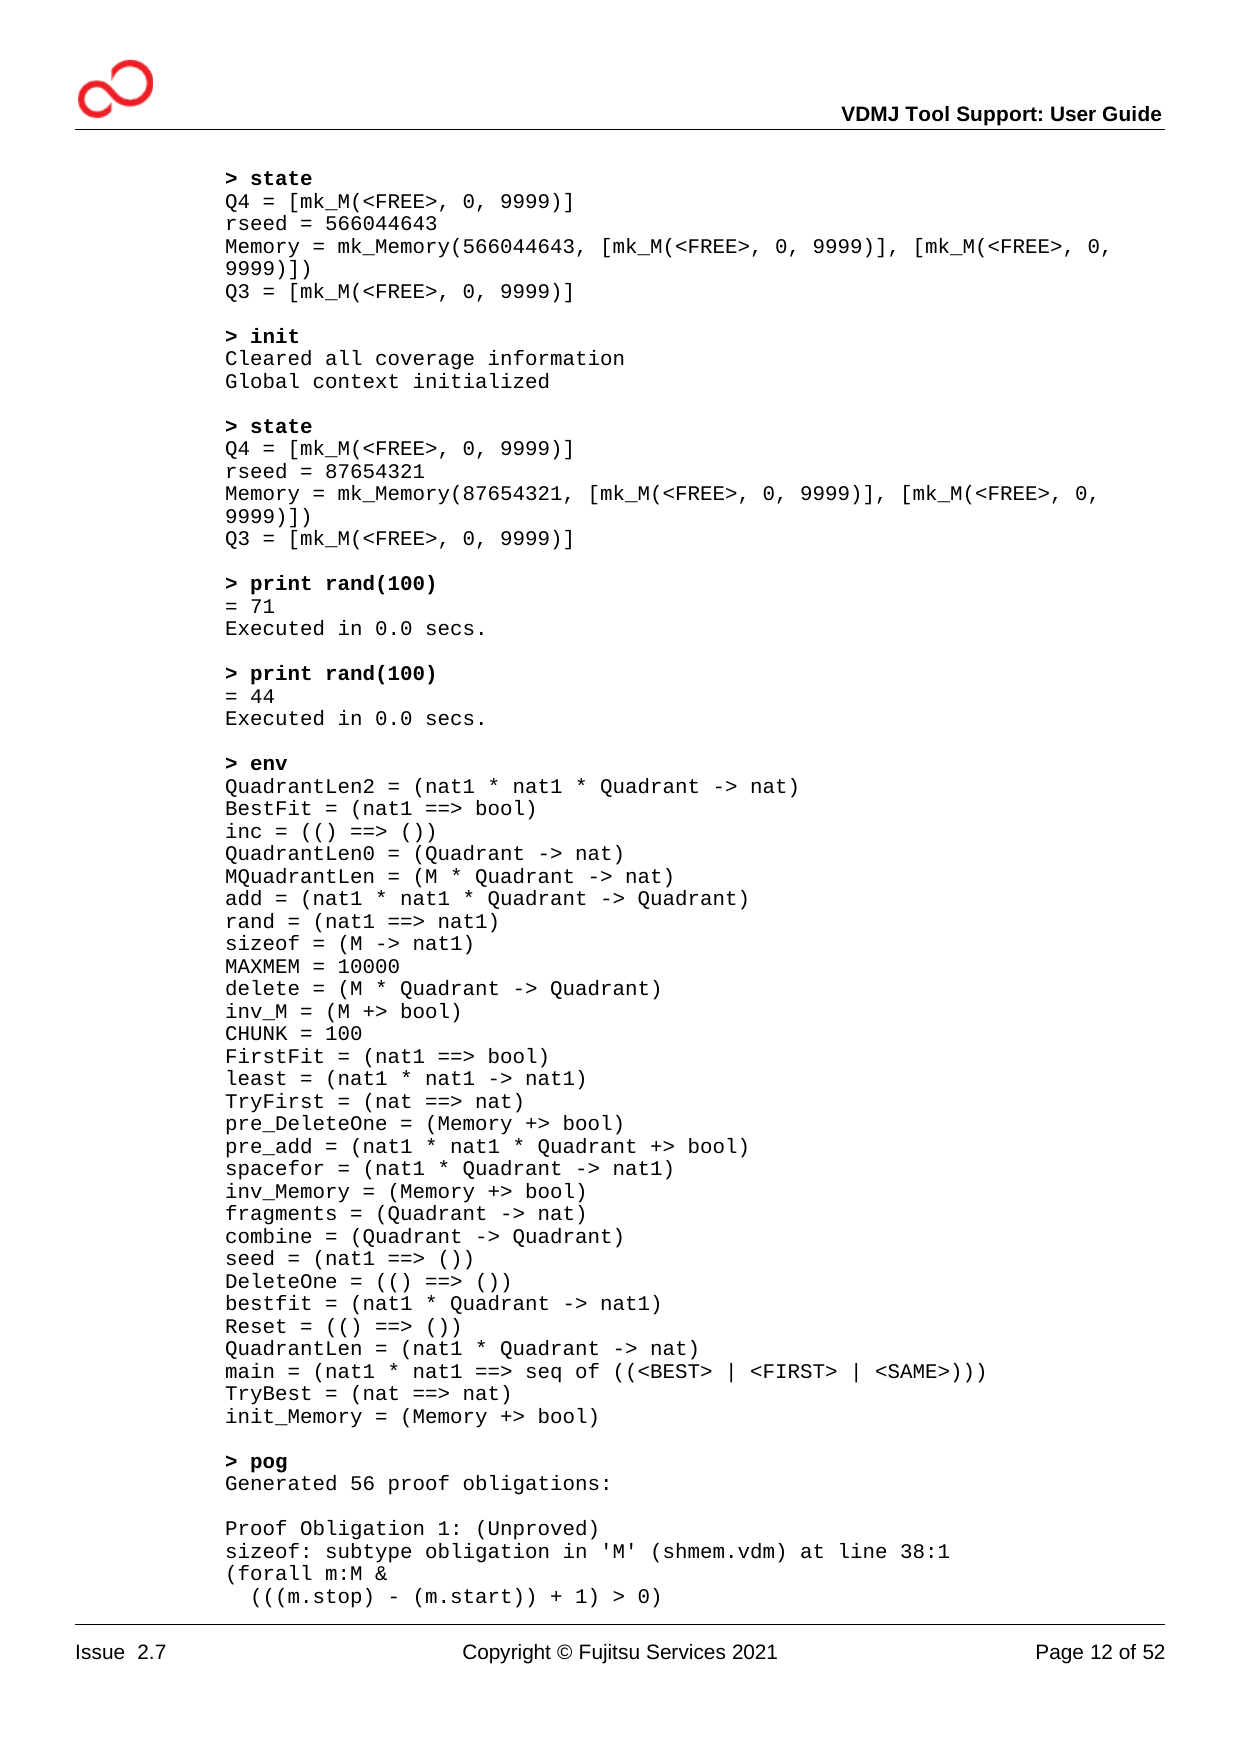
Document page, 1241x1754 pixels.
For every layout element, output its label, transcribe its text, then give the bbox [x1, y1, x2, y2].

text add = (nat1 * nat1 * Quadrant -> Quadrant) [225, 888, 1165, 910]
text = 71 [225, 595, 1165, 618]
text Q3 = [mk_M(<FREE>, 0, 9999)] [225, 280, 1165, 303]
text bestfit = (nat1 * Quadrant -> nat1) [225, 1293, 1165, 1315]
text (forall m:M & [225, 1563, 1165, 1585]
text BestFit = (nat1 ==> bool) [225, 798, 1165, 820]
text > print rand(100) [225, 663, 1165, 685]
text pre_add = (nat1 * nat1 * Quadrant +> bool) [225, 1135, 1165, 1158]
text QuadrantLen2 = (nat1 * nat1 * Quadrant -> nat) [225, 775, 1165, 798]
text = 44 [225, 685, 1165, 708]
text > env [225, 753, 1165, 775]
text > state [225, 168, 1165, 190]
text > print rand(100) [225, 573, 1165, 595]
picture [78, 52, 153, 128]
text Global context initialized [225, 370, 1165, 393]
text MAXMEM = 10000 [225, 955, 1165, 978]
text init_Memory = (Memory +> bool) [225, 1405, 1165, 1428]
text CHUNK = 100 [225, 1023, 1165, 1045]
text Executed in 0.0 secs. [225, 708, 1165, 730]
text spacefor = (nat1 * Quadrant -> nat1) [225, 1158, 1165, 1180]
text > init [225, 325, 1165, 348]
text TryFirst = (nat ==> nat) [225, 1090, 1165, 1113]
text QuadrantLen = (nat1 * Quadrant -> nat) [225, 1338, 1165, 1360]
text QuadrantLen0 = (Quadrant -> nat) [225, 843, 1165, 865]
text Generated 56 proof obligations: [225, 1473, 1165, 1495]
text inv_M = (M +> bool) [225, 1000, 1165, 1023]
text Q4 = [mk_M(<FREE>, 0, 9999)] [225, 438, 1165, 460]
text sizeof = (M -> nat1) [225, 933, 1165, 955]
text seed = (nat1 ==> ()) [225, 1248, 1165, 1270]
text (((m.stop) - (m.start)) + 1) > 0) [225, 1585, 1165, 1608]
text inc = (() ==> ()) [225, 820, 1165, 843]
text Memory = mk_Memory(87654321, [mk_M(<FREE>, 0, 9999)], [mk_M(<FREE>, 0, 9999)]) [225, 483, 1165, 528]
text Cleared all coverage information [225, 348, 1165, 370]
text rseed = 87654321 [225, 460, 1165, 483]
text Q3 = [mk_M(<FREE>, 0, 9999)] [225, 528, 1165, 550]
text rand = (nat1 ==> nat1) [225, 910, 1165, 933]
text MQuadrantLen = (M * Quadrant -> nat) [225, 865, 1165, 888]
text DeleteOne = (() ==> ()) [225, 1270, 1165, 1293]
text delete = (M * Quadrant -> Quadrant) [225, 978, 1165, 1000]
text combine = (Quadrant -> Quadrant) [225, 1225, 1165, 1248]
text main = (nat1 * nat1 ==> seq of ((<BEST> | <FIRST> | <SAME>))) [225, 1360, 1165, 1383]
text Reset = (() ==> ()) [225, 1315, 1165, 1338]
text pre_DeleteOne = (Memory +> bool) [225, 1113, 1165, 1135]
text least = (nat1 * nat1 -> nat1) [225, 1068, 1165, 1090]
text sizeof: subtype obligation in 'M' (shmem.vdm) at line 38:1 [225, 1540, 1165, 1563]
text Memory = mk_Memory(566044643, [mk_M(<FREE>, 0, 9999)], [mk_M(<FREE>, 0, 9999)]) [225, 235, 1165, 280]
text > state [225, 415, 1165, 438]
text fragments = (Quadrant -> nat) [225, 1203, 1165, 1225]
text FirstFit = (nat1 ==> bool) [225, 1045, 1165, 1068]
text TryBest = (nat ==> nat) [225, 1383, 1165, 1405]
text Proof Obligation 1: (Unproved) [225, 1518, 1165, 1540]
text Q4 = [mk_M(<FREE>, 0, 9999)] [225, 190, 1165, 213]
text rseed = 566044643 [225, 213, 1165, 235]
text Executed in 0.0 secs. [225, 618, 1165, 640]
text > pog [225, 1450, 1165, 1473]
text inv_Memory = (Memory +> bool) [225, 1180, 1165, 1203]
